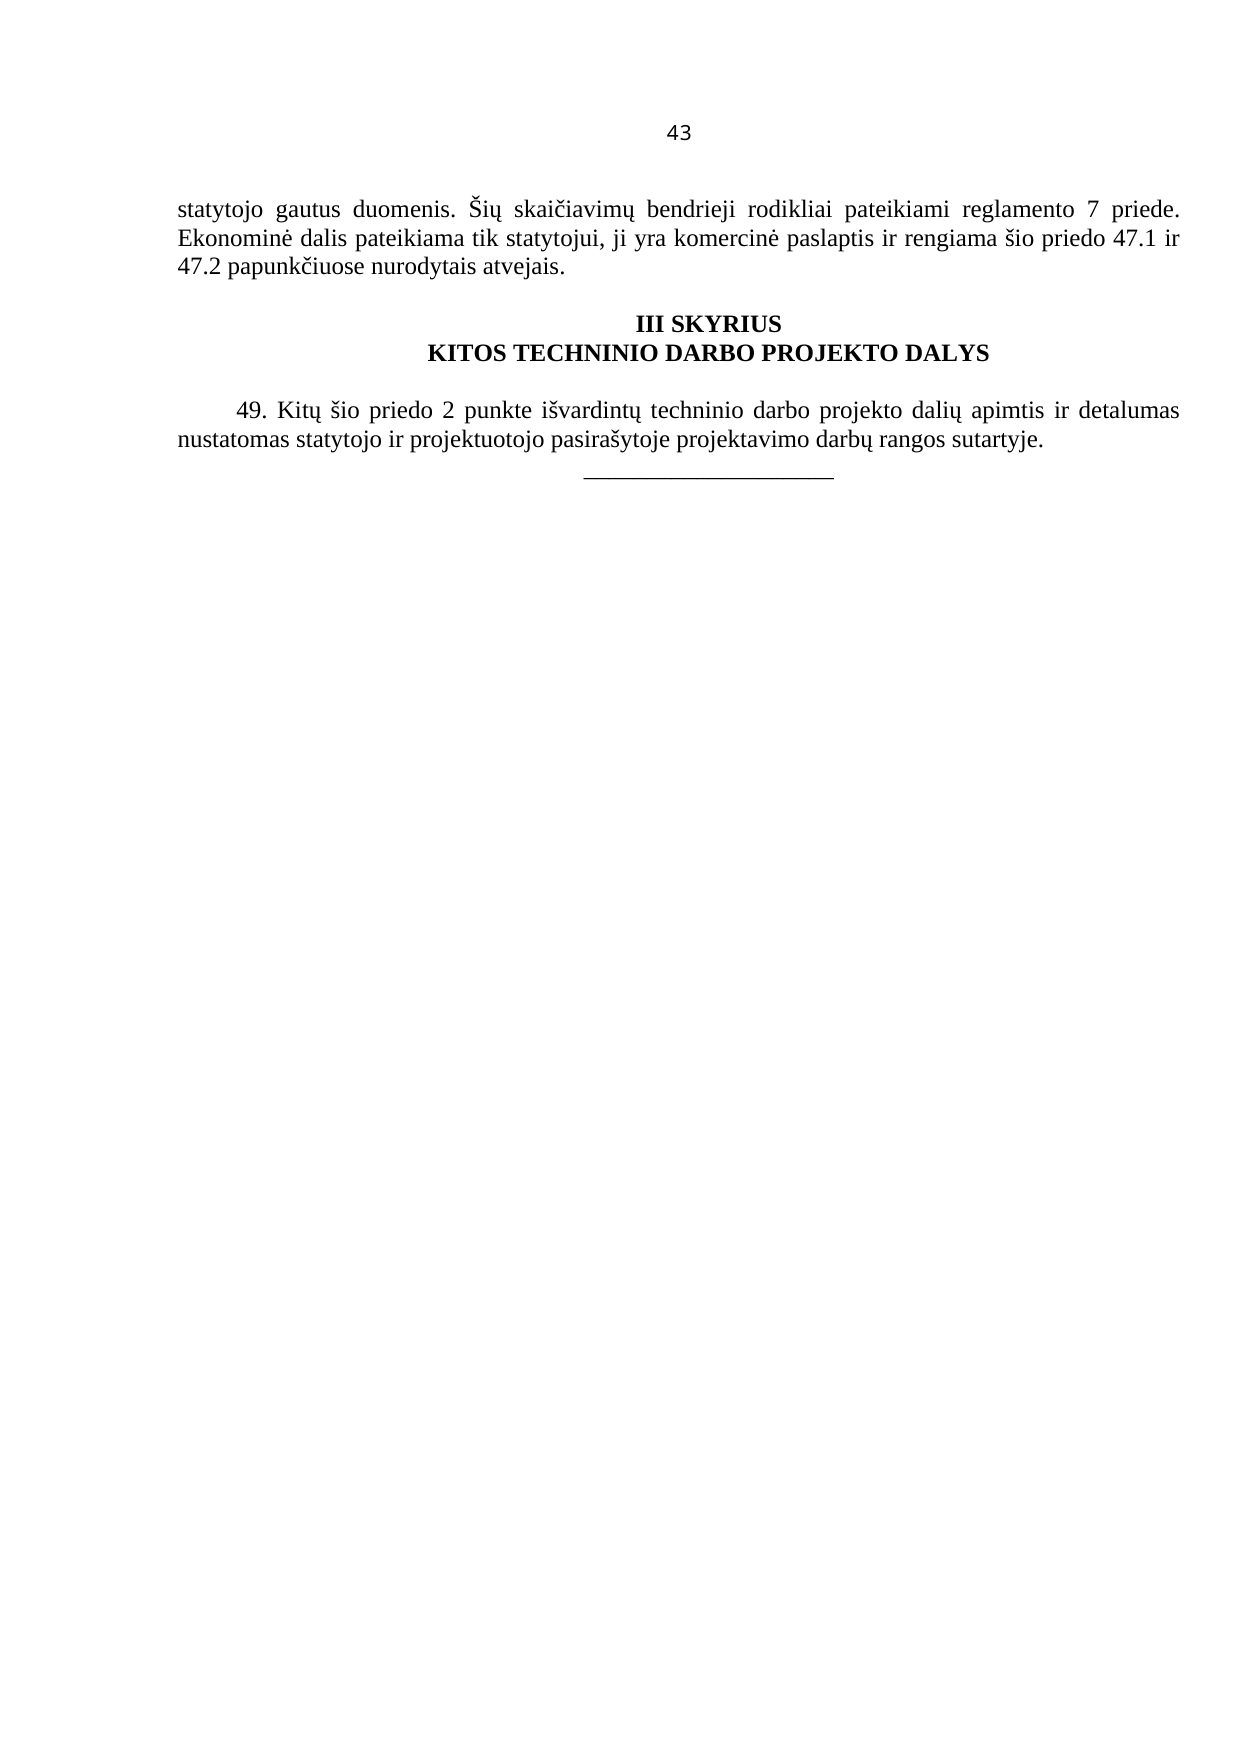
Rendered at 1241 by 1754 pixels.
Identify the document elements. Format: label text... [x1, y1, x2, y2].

text statytojo gautus duomenis. Šių skaičiavimų bendrieji rodikliai pateikiami reglamento 7 priede. Ekonominė dalis pateikiama tik statytojui, ji yra komercinė paslaptis ir rengiama šio priedo 47.1 ir 47.2 papunkčiuose nurodytais atvejais. [177, 194, 1181, 280]
text 49. Kitų šio priedo 2 punkte išvardintų techninio darbo projekto dalių apimtis ir detalumas nustatomas statytojo ir projektuotojo pasirašytoje projektavimo darbų rangos sutartyje. [177, 395, 1181, 453]
text KITOS TECHNINIO DARBO PROJEKTO DALYS [177, 338, 1181, 366]
text III SKYRIUS [177, 309, 1181, 338]
text ____________________ [177, 453, 1181, 481]
